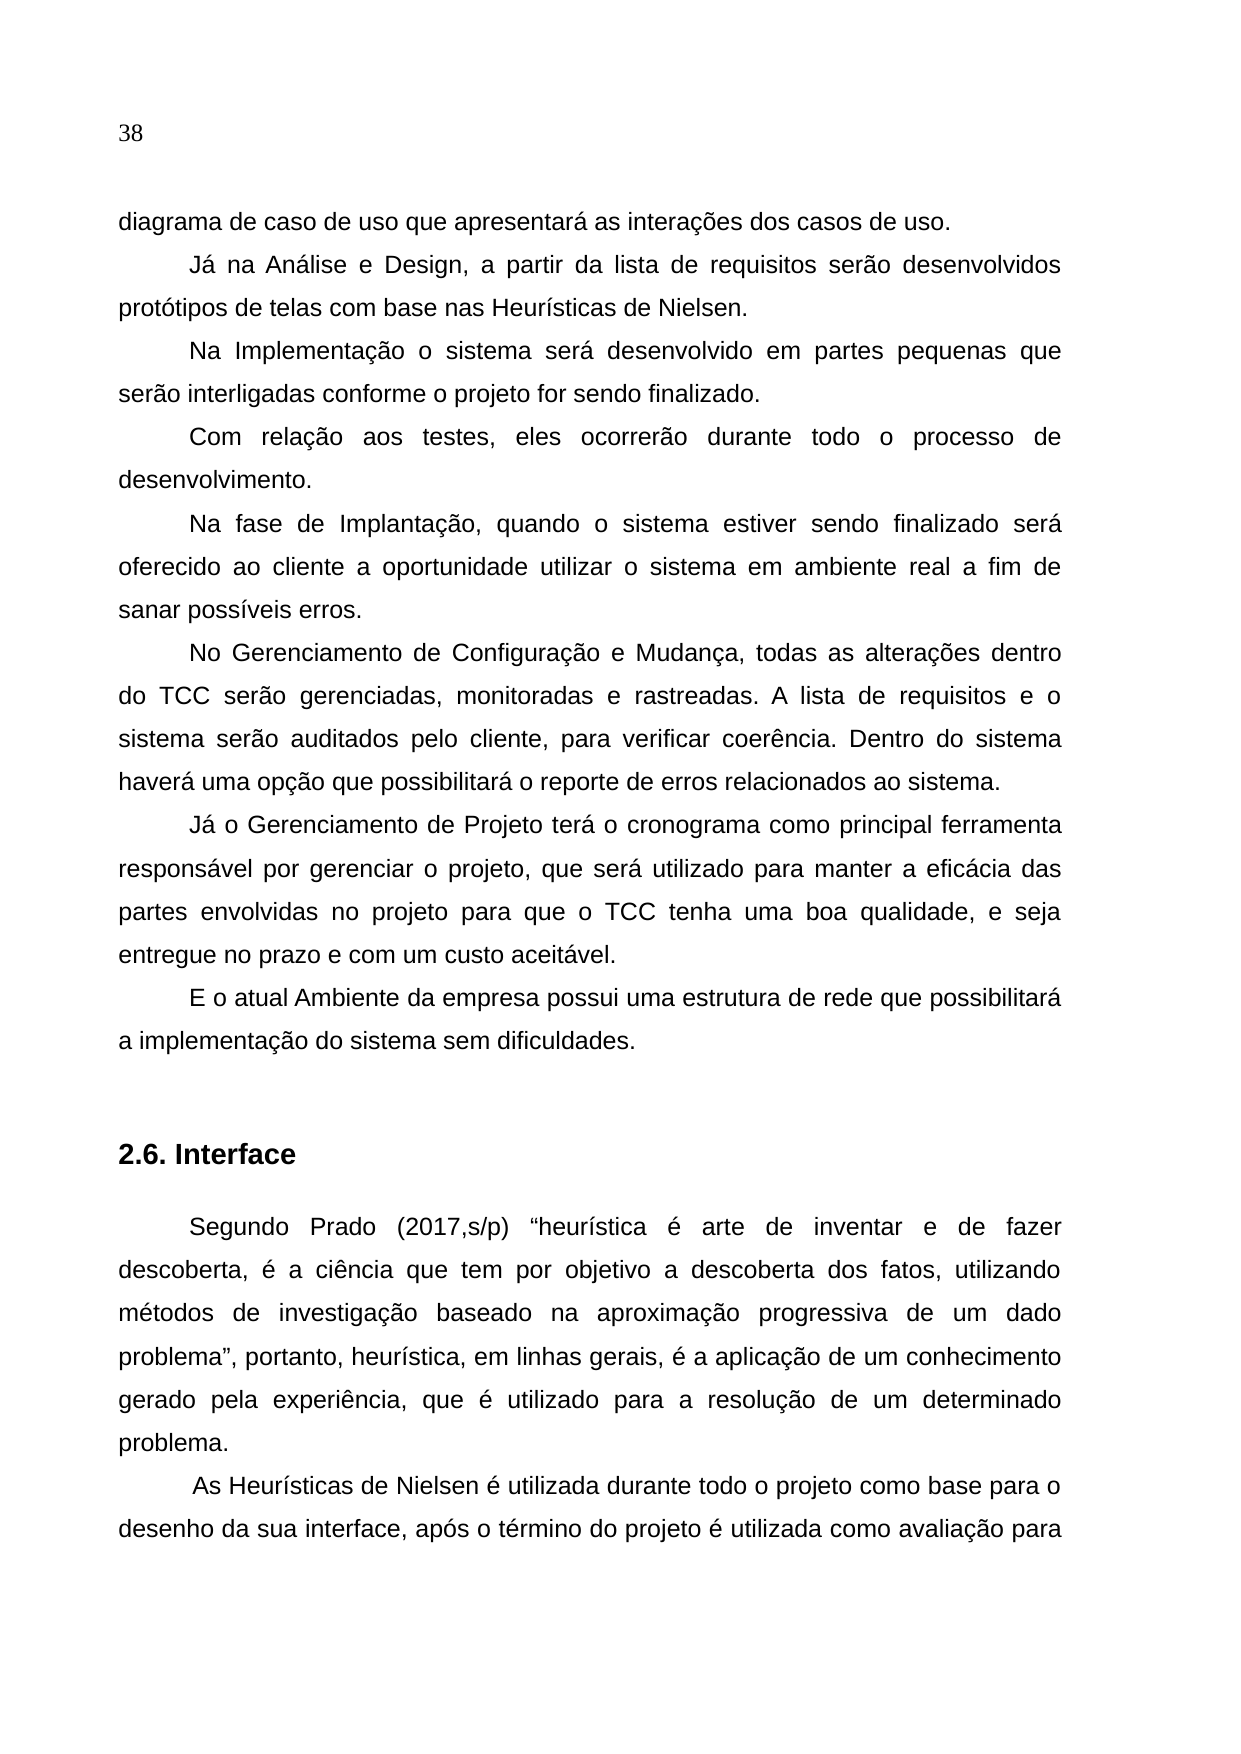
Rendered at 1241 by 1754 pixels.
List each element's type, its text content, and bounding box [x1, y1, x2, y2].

text Segundo Prado (2017,s/p) “heurística é arte de inventar e de fazer descoberta, é a ciência que tem por objetivo a descoberta dos fatos, utilizando métodos de investigação baseado na aproximação progressiva de um dado problema”, portanto, heurística, em linhas gerais, é a aplicação de um conhecimento gerado pela experiência, que é utilizado para a resolução de um determinado problema. [118, 1212, 1063, 1457]
text Na Implementação o sistema será desenvolvido em partes pequenas que serão interligadas conforme o projeto for sendo finalizado. [118, 336, 1063, 408]
text Com relação aos testes, eles ocorrerão durante todo o processo de desenvolvimento. [118, 422, 1063, 494]
text Já na Análise e Design, a partir da lista de requisitos serão desenvolvidos protótipos de telas com base nas Heurísticas de Nielsen. [118, 250, 1063, 322]
text As Heurísticas de Nielsen é utilizada durante todo o projeto como base para o desenho da sua interface, após o término do projeto é utilizada como avaliação para [118, 1471, 1063, 1543]
text E o atual Ambiente da empresa possui uma estrutura de rede que possibilitará a implementação do sistema sem dificuldades. [118, 983, 1063, 1055]
subtitle 2.6. Interface [118, 1137, 1063, 1171]
text No Gerenciamento de Configuração e Mudança, todas as alterações dentro do TCC serão gerenciadas, monitoradas e rastreadas. A lista de requisitos e o sistema serão auditados pelo cliente, para verificar coerência. Dentro do sistema haverá uma opção que possibilitará o reporte de erros relacionados ao sistema. [118, 638, 1063, 796]
text diagrama de caso de uso que apresentará as interações dos casos de uso. [118, 207, 1063, 235]
text Já o Gerenciamento de Projeto terá o cronograma como principal ferramenta responsável por gerenciar o projeto, que será utilizado para manter a eficácia das partes envolvidas no projeto para que o TCC tenha uma boa qualidade, e seja entregue no prazo e com um custo aceitável. [118, 810, 1063, 968]
text Na fase de Implantação, quando o sistema estiver sendo finalizado será oferecido ao cliente a oportunidade utilizar o sistema em ambiente real a fim de sanar possíveis erros. [118, 508, 1063, 623]
